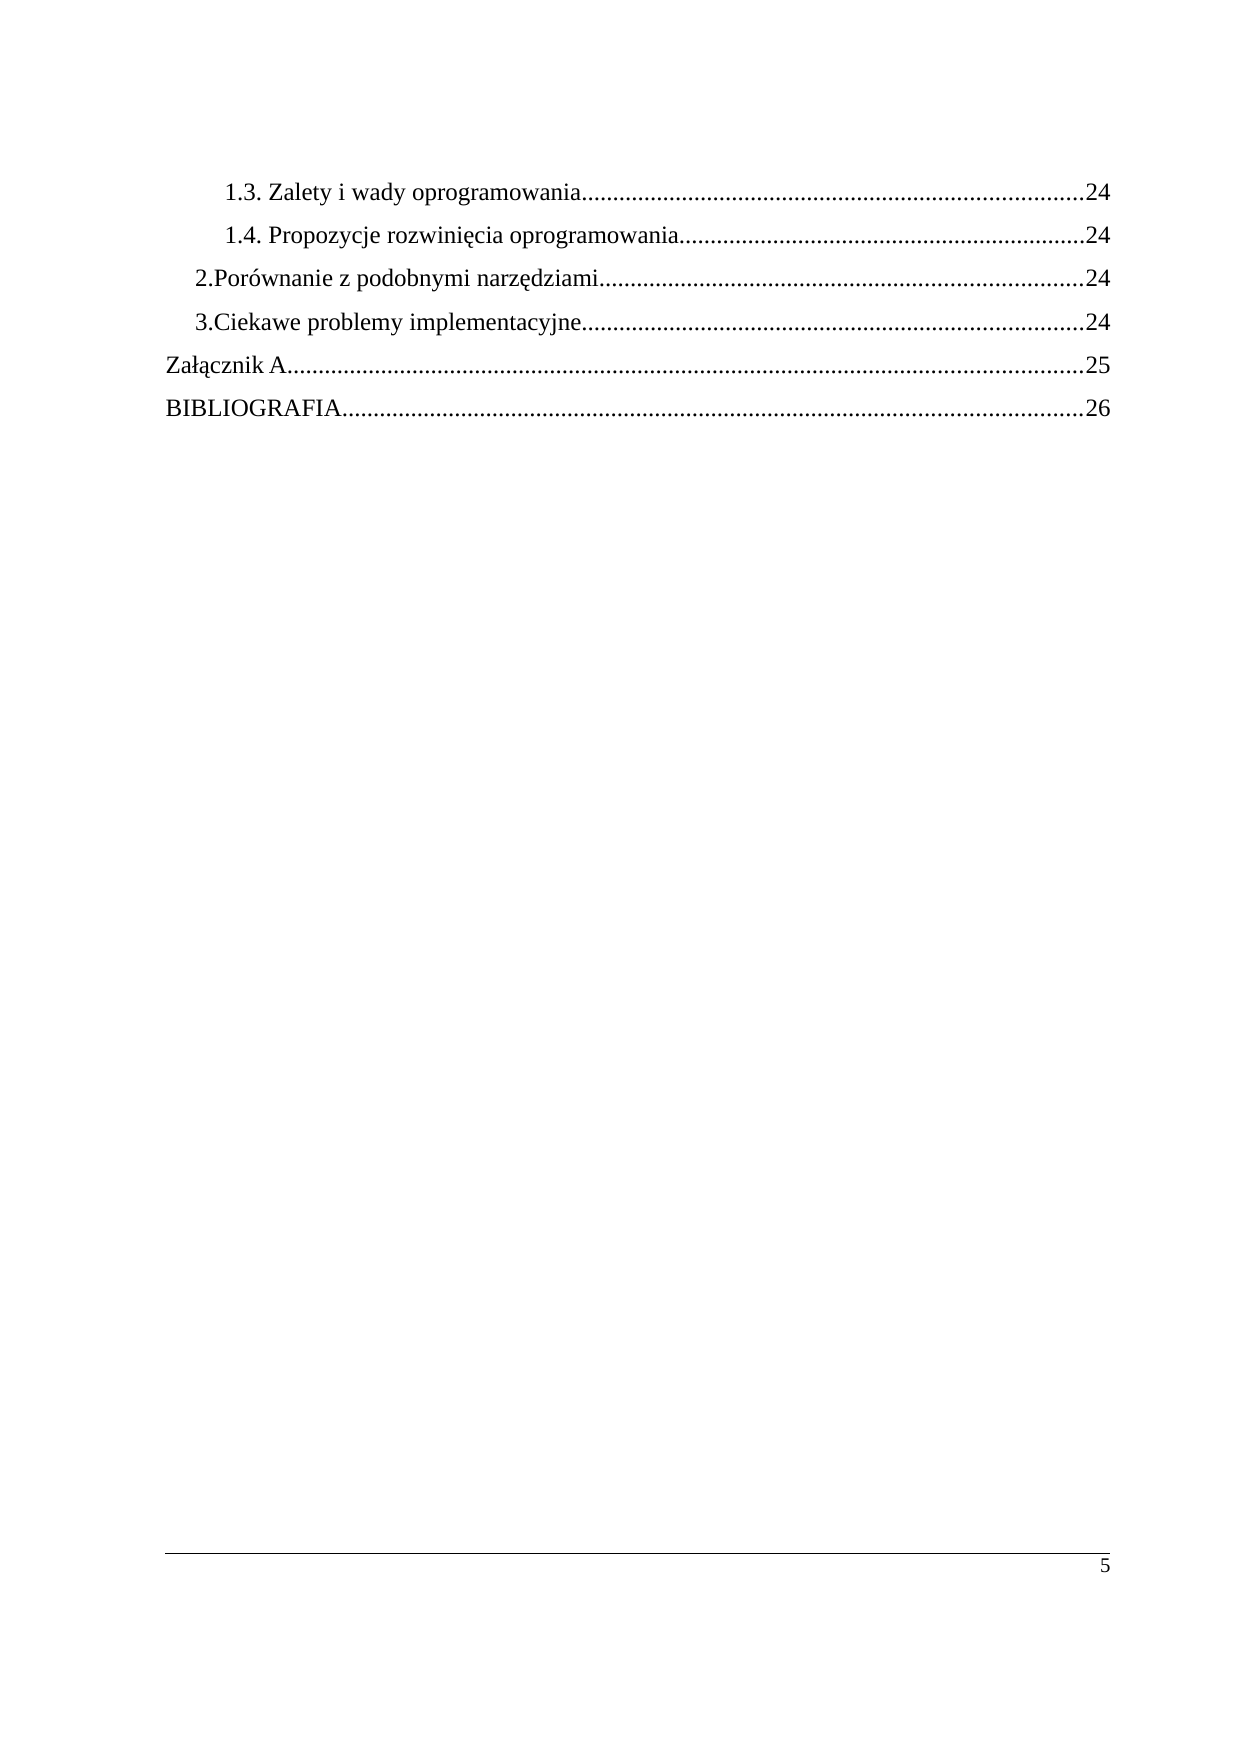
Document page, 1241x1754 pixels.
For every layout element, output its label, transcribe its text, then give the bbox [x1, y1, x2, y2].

text Załącznik A 25 [165, 350, 1110, 378]
text BIBLIOGRAFIA 26 [165, 393, 1110, 422]
text 3.Ciekawe problemy implementacyjne 24 [195, 307, 1110, 335]
text 1.4. Propozycje rozwinięcia oprogramowania 24 [224, 220, 1110, 249]
text 2.Porównanie z podobnymi narzędziami 24 [195, 263, 1110, 292]
text 1.3. Zalety i wady oprogramowania 24 [224, 177, 1110, 206]
